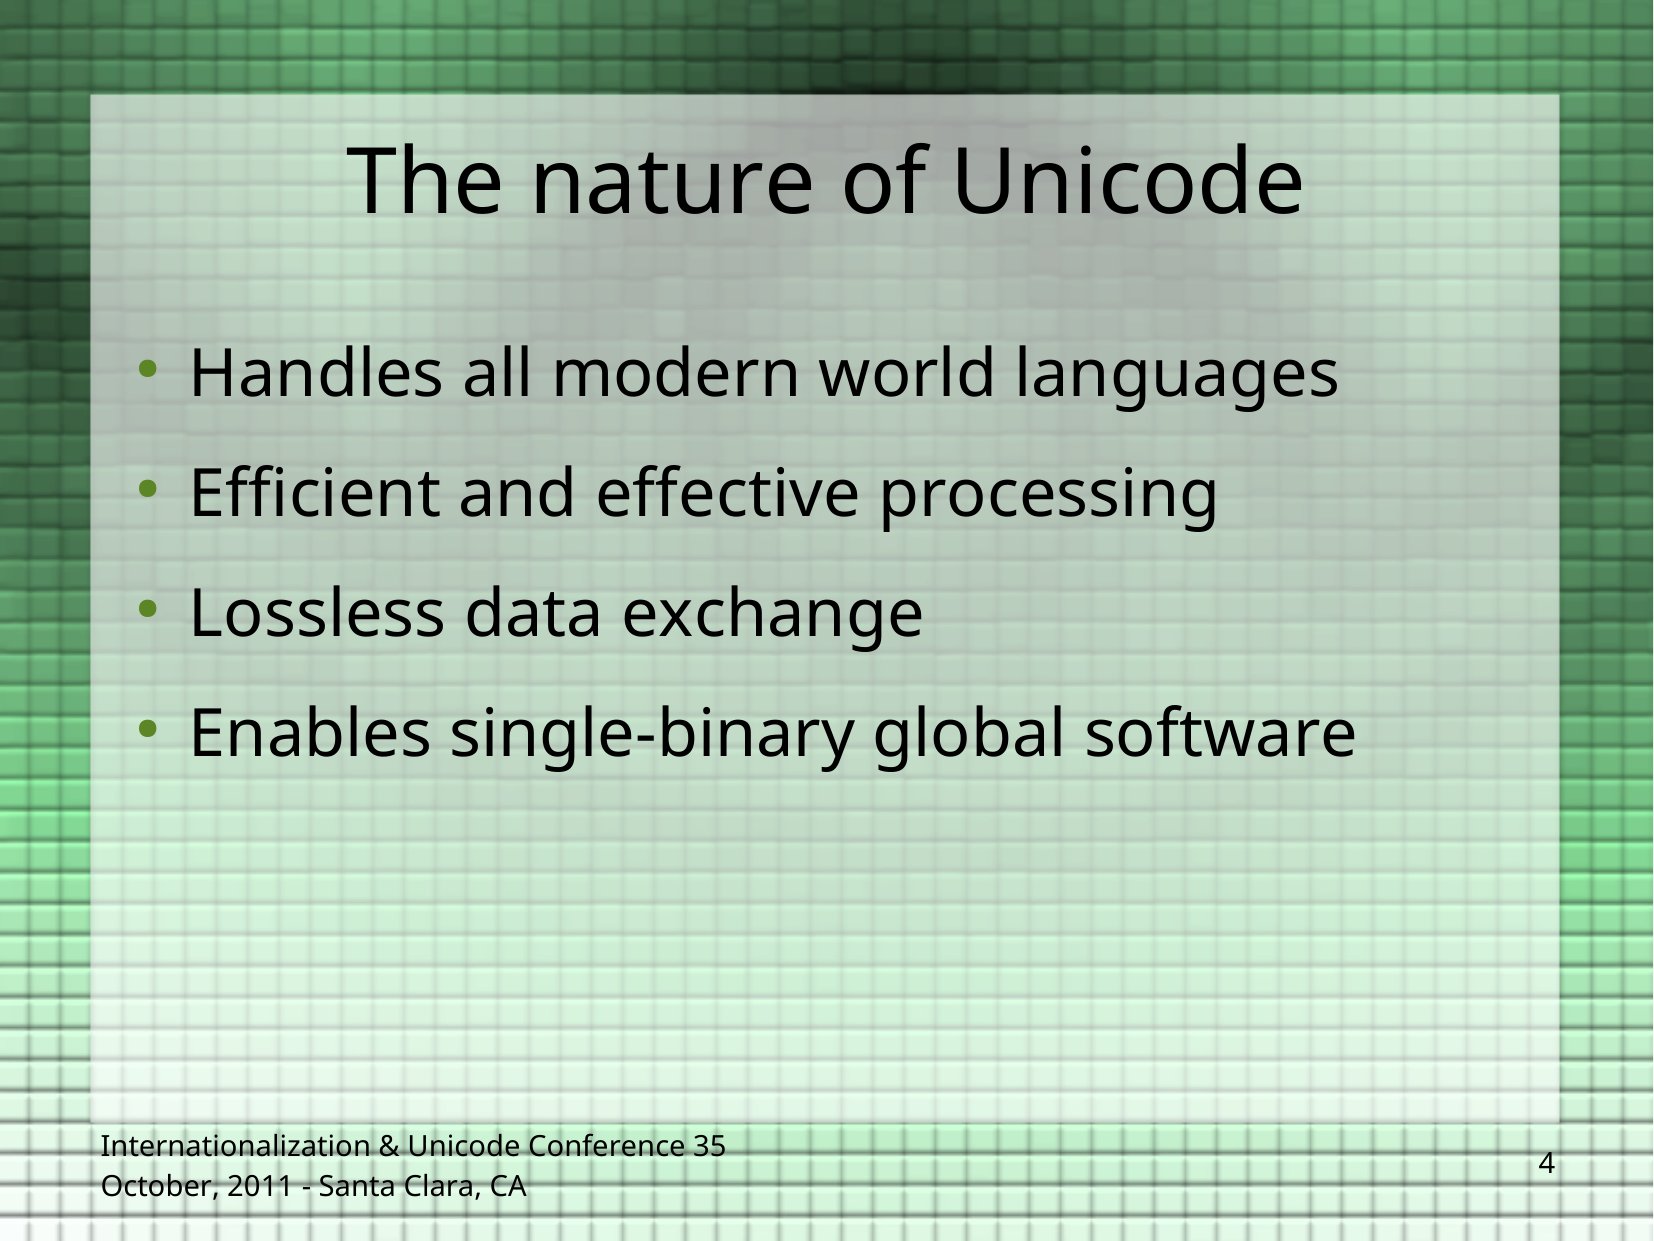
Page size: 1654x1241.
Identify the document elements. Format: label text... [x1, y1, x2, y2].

list Handles all modern world languages Efficient and effective processing Lossless data exchange Enables single-binary global software [118, 324, 1535, 1093]
title The nature of Unicode [88, 90, 1565, 266]
picture [0, 0, 1654, 1241]
